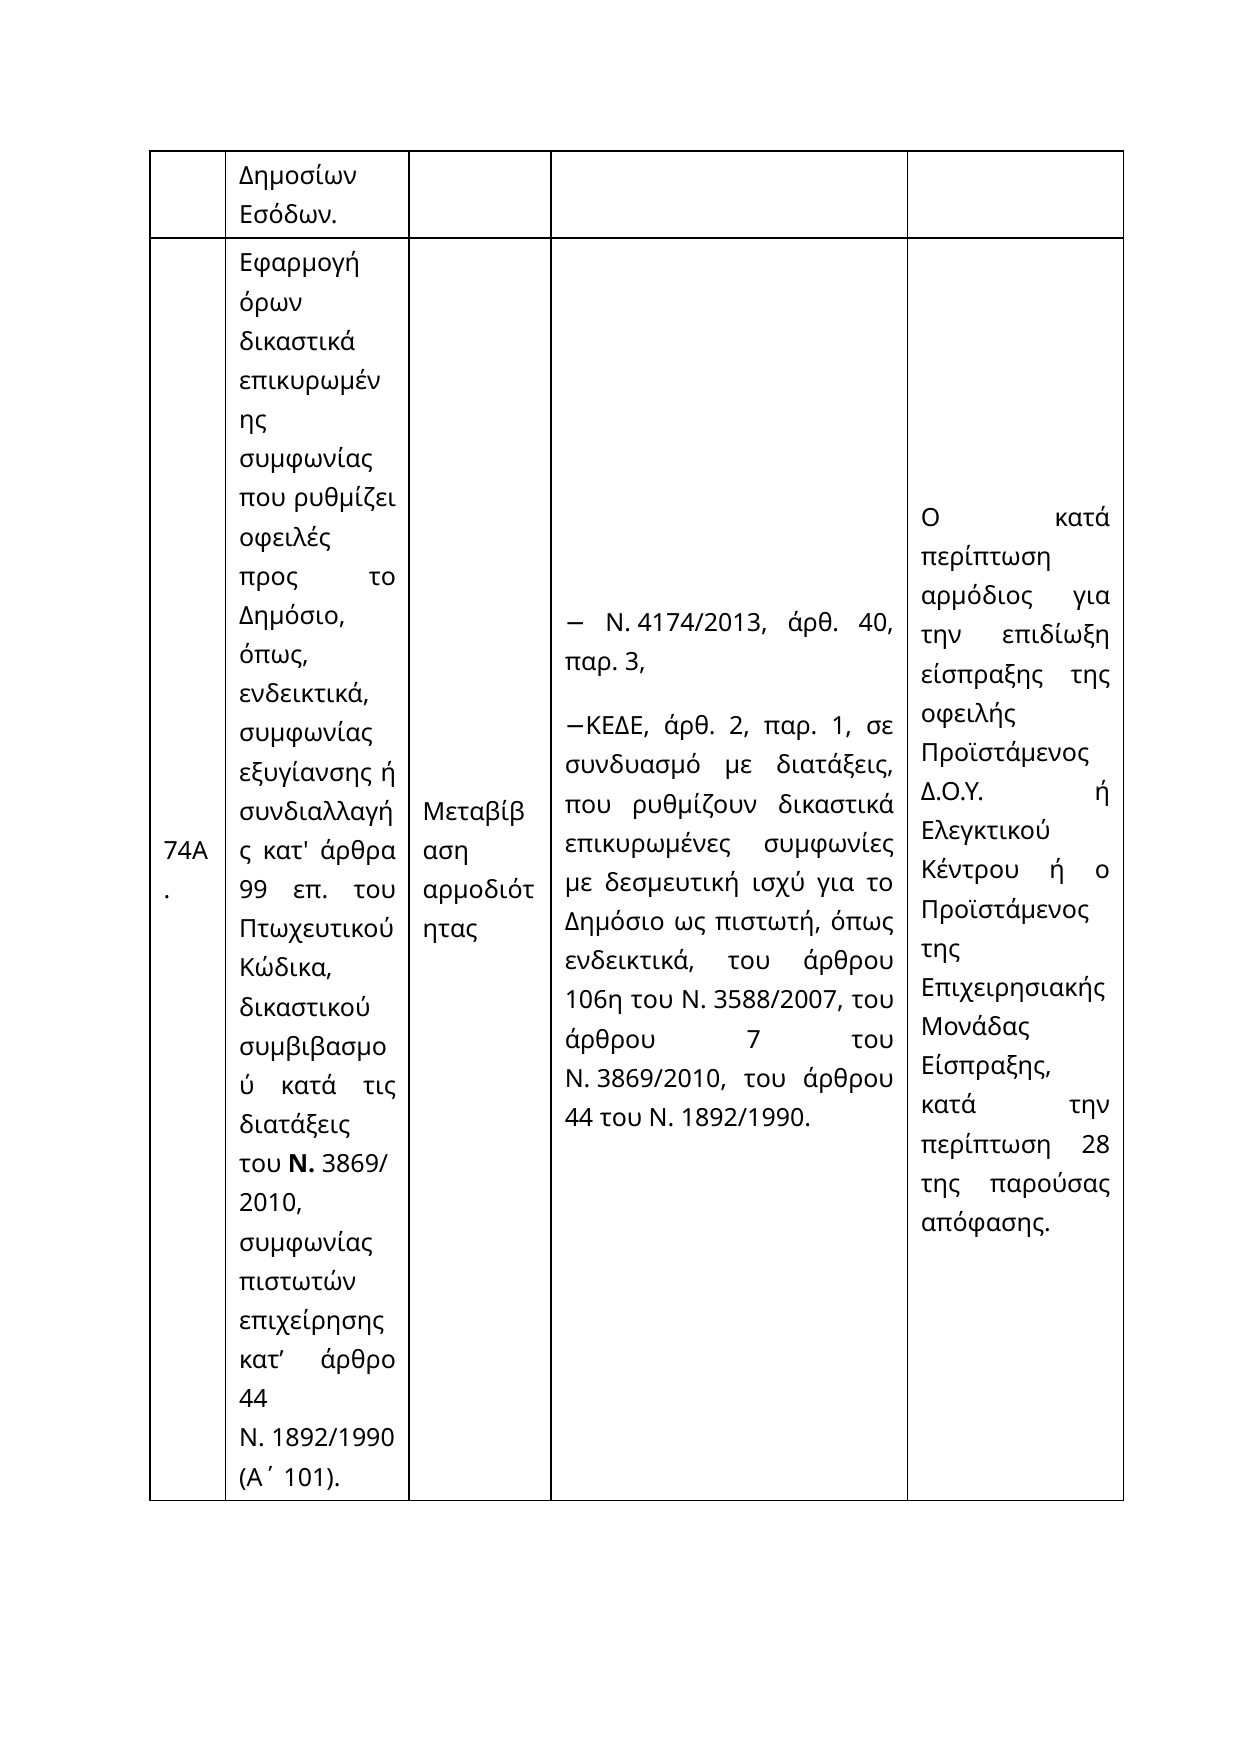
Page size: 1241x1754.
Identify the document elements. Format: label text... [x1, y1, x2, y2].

table_cell [908, 152, 1123, 237]
table_cell Μεταβίβαση αρμοδιότητας [410, 239, 550, 1499]
table_cell 74Α. [151, 239, 225, 1499]
table_cell − Ν. 4174/2013, άρθ. 40, παρ. 3, −ΚΕΔΕ, άρθ. 2, παρ. 1, σε συνδυασμό με διατάξεις, που ρυθμίζουν δικαστικά επικυρωμένες συμφωνίες με δεσμευτική ισχύ για το Δημόσιο ως πιστωτή, όπως ενδεικτικά, του άρθρου 106η του Ν. 3588/2007, του άρθρου 7 του Ν. 3869/2010, του άρθρου 44 του Ν. 1892/1990. [552, 239, 907, 1499]
table_cell [410, 152, 550, 237]
table_cell [552, 152, 907, 237]
table_cell [151, 152, 225, 237]
table_cell Ο κατά περίπτωση αρμόδιος για την επιδίωξη είσπραξης της οφειλής Προϊστάμενος Δ.Ο.Υ. ή Ελεγκτικού Κέντρου ή ο Προϊστάμενος της Επιχειρησιακής Μονάδας Είσπραξης, κατά την περίπτωση 28 της παρούσας απόφασης. [908, 239, 1123, 1499]
table_cell Εφαρμογή όρων δικαστικά επικυρωμένης συμφωνίας που ρυθμίζει οφειλές προς το Δημόσιο, όπως, ενδεικτικά, συμφωνίας εξυγίανσης ή συνδιαλλαγής κατ' άρθρα 99 επ. του Πτωχευτικού Κώδικα, δικαστικού συμβιβασμού κατά τις διατάξεις του Ν. 3869/2010, συμφωνίας πιστωτών επιχείρησης κατ’ άρθρο 44 Ν. 1892/1990 (Α΄ 101). [226, 239, 408, 1499]
table_cell Δημοσίων Εσόδων. [226, 152, 408, 237]
